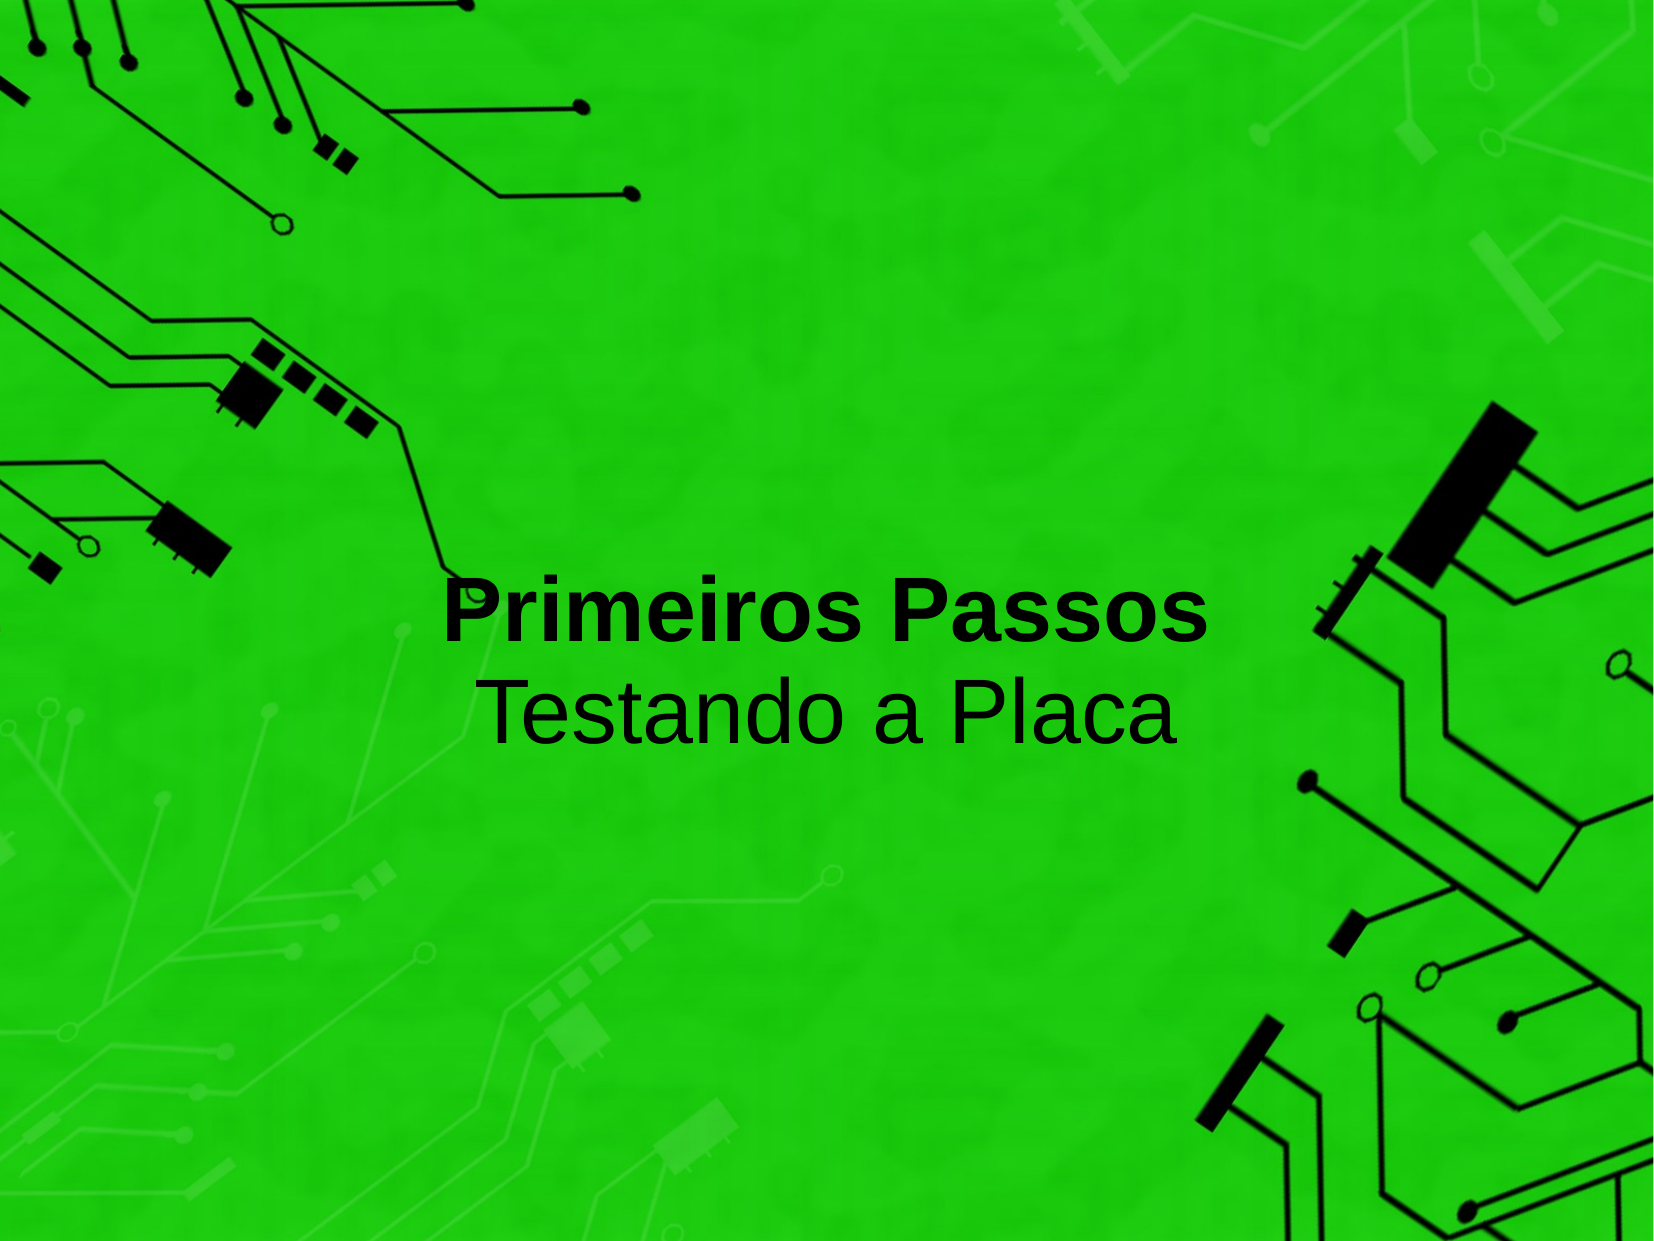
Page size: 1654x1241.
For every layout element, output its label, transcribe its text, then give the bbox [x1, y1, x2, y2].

title Primeiros Passos Testando a Placa [82, 557, 1571, 765]
picture [0, 0, 1654, 1241]
